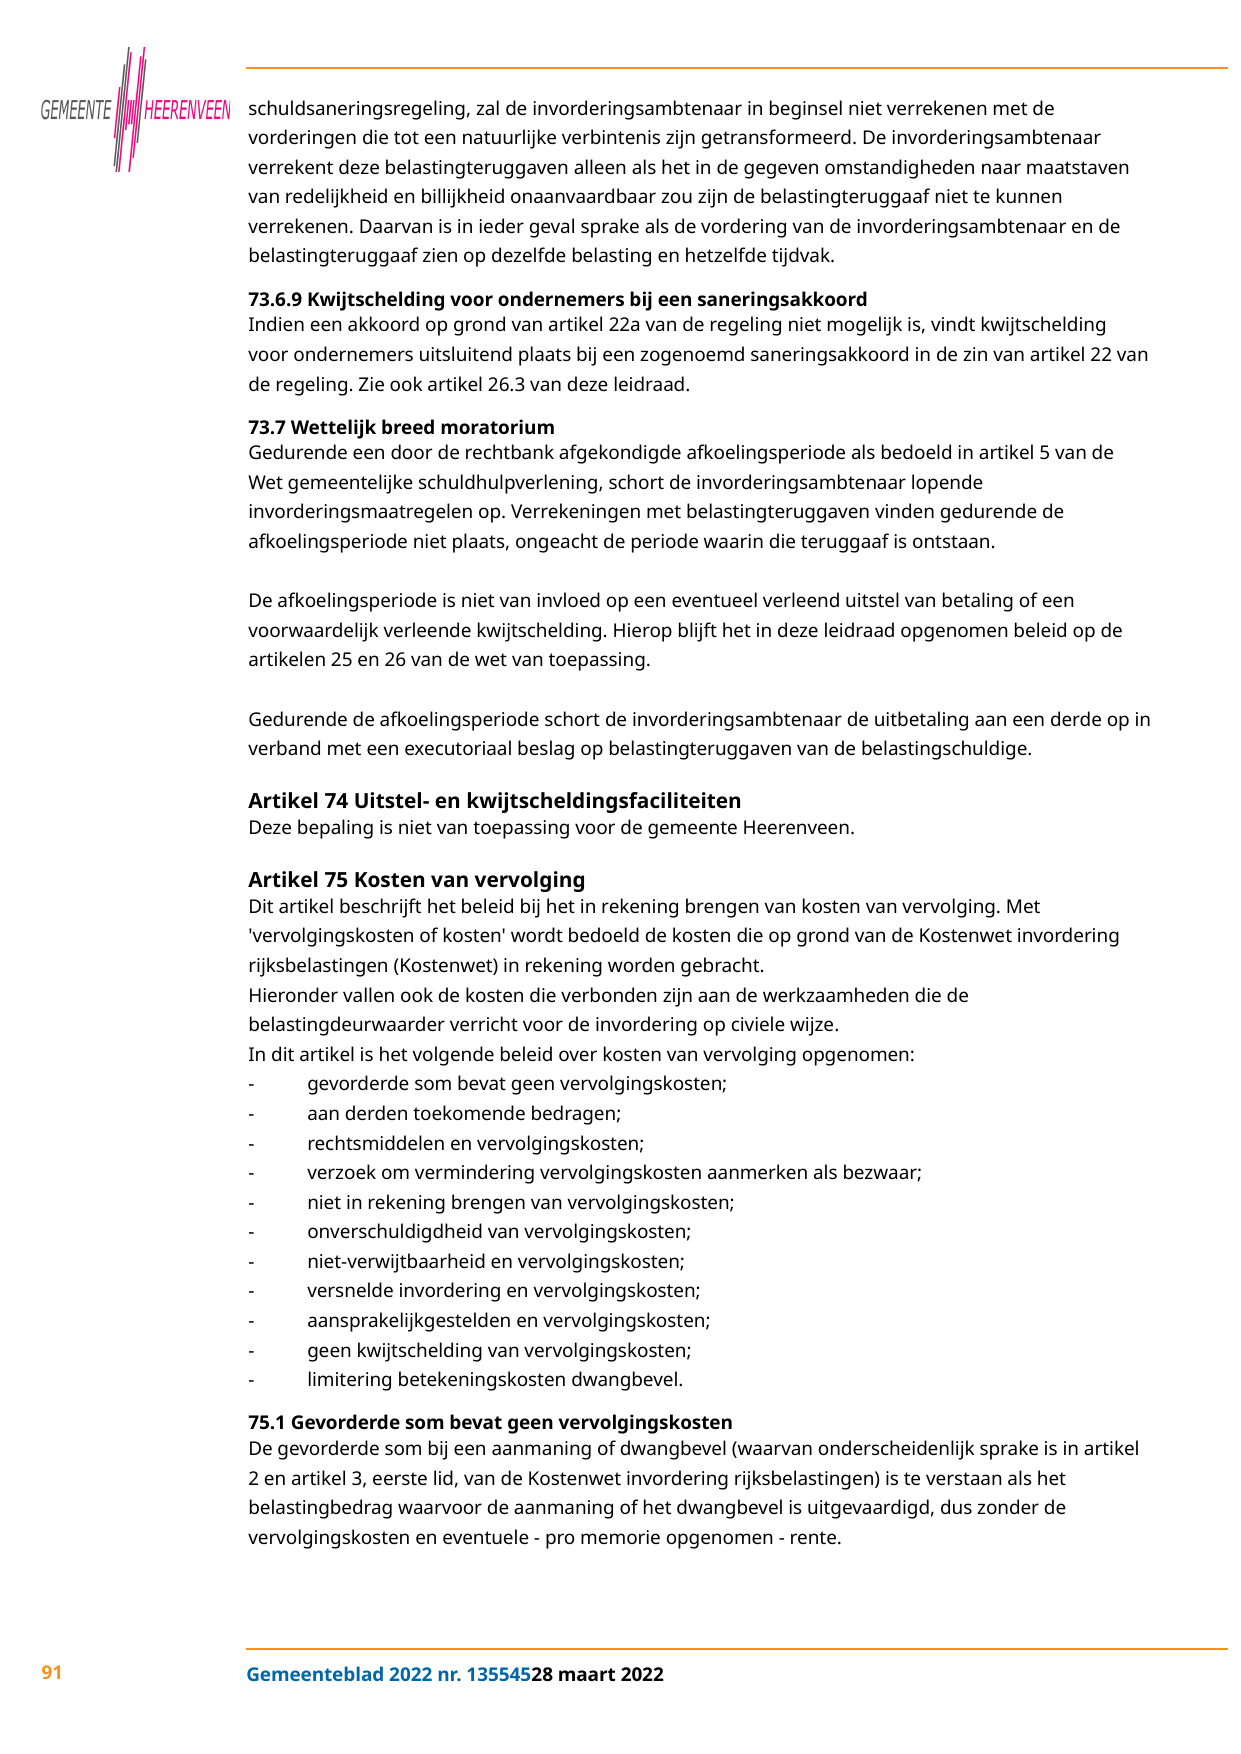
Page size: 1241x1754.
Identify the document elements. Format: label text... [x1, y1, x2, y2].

list limitering betekeningskosten dwangbevel. [248, 1366, 1152, 1392]
list aan derden toekomende bedragen; [248, 1100, 1152, 1126]
list onverschuldigdheid van vervolgingskosten; [248, 1218, 1152, 1244]
text 75.1 Gevorderde som bevat geen vervolgingskosten [248, 1409, 1152, 1435]
text Artikel 75 Kosten van vervolging [248, 865, 1152, 893]
list niet in rekening brengen van vervolgingskosten; [248, 1189, 1152, 1215]
picture [41, 47, 231, 172]
list aansprakelijkgestelden en vervolgingskosten; [248, 1307, 1152, 1333]
text schuldsaneringsregeling, zal de invorderingsambtenaar in beginsel niet verrekenen met de vorderingen die tot een natuurlijke verbintenis zijn getransformeerd. De invorderingsambtenaar verrekent deze belastingteruggaven alleen als het in de gegeven omstandigheden naar maatstaven van redelijkheid en billijkheid onaanvaardbaar zou zijn de belastingteruggaaf niet te kunnen verrekenen. Daarvan is in ieder geval sprake als de vordering van de invorderingsambtenaar en de belastingteruggaaf zien op dezelfde belasting en hetzelfde tijdvak. [248, 95, 1152, 268]
list versnelde invordering en vervolgingskosten; [248, 1278, 1152, 1303]
text Gedurende een door de rechtbank afgekondigde afkoelingsperiode als bedoeld in artikel 5 van de Wet gemeentelijke schuldhulpverlening, schort de invorderingsambtenaar lopende invorderingsmaatregelen op. Verrekeningen met belastingteruggaven vinden gedurende de afkoelingsperiode niet plaats, ongeacht de periode waarin die teruggaaf is ontstaan. [248, 439, 1152, 554]
text Dit artikel beschrijft het beleid bij het in rekening brengen van kosten van vervolging. Met 'vervolgingskosten of kosten' wordt bedoeld de kosten die op grond van de Kostenwet invordering rijksbelastingen (Kostenwet) in rekening worden gebracht. [248, 893, 1152, 978]
text In dit artikel is het volgende beleid over kosten van vervolging opgenomen: [248, 1041, 1152, 1067]
text De afkoelingsperiode is niet van invloed op een eventueel verleend uitstel van betaling of een voorwaardelijk verleende kwijtschelding. Hierop blijft het in deze leidraad opgenomen beleid op de artikelen 25 en 26 van de wet van toepassing. [248, 587, 1152, 672]
text Gedurende de afkoelingsperiode schort de invorderingsambtenaar de uitbetaling aan een derde op in verband met een executoriaal beslag op belastingteruggaven van de belastingschuldige. [248, 706, 1152, 761]
text De gevorderde som bij een aanmaning of dwangbevel (waarvan onderscheidenlijk sprake is in artikel 2 en artikel 3, eerste lid, van de Kostenwet invordering rijksbelastingen) is te verstaan als het belastingbedrag waarvoor de aanmaning of het dwangbevel is uitgevaardigd, dus zonder de vervolgingskosten en eventuele - pro memorie opgenomen - rente. [248, 1435, 1152, 1550]
list geen kwijtschelding van vervolgingskosten; [248, 1337, 1152, 1363]
text Indien een akkoord op grond van artikel 22a van de regeling niet mogelijk is, vindt kwijtschelding voor ondernemers uitsluitend plaats bij een zogenoemd saneringsakkoord in de zin van artikel 22 van de regeling. Zie ook artikel 26.3 van deze leidraad. [248, 312, 1152, 396]
text Artikel 74 Uitstel- en kwijtscheldingsfaciliteiten [248, 786, 1152, 814]
text Deze bepaling is niet van toepassing voor de gemeente Heerenveen. [248, 814, 1152, 840]
list niet-verwijtbaarheid en vervolgingskosten; [248, 1248, 1152, 1274]
list rechtsmiddelen en vervolgingskosten; [248, 1130, 1152, 1156]
list verzoek om vermindering vervolgingskosten aanmerken als bezwaar; [248, 1159, 1152, 1185]
text 73.7 Wettelijk breed moratorium [248, 414, 1152, 439]
text 73.6.9 Kwijtschelding voor ondernemers bij een saneringsakkoord [248, 286, 1152, 312]
list gevorderde som bevat geen vervolgingskosten; [248, 1071, 1152, 1096]
text Hieronder vallen ook de kosten die verbonden zijn aan de werkzaamheden die de belastingdeurwaarder verricht voor de invordering op civiele wijze. [248, 982, 1152, 1037]
